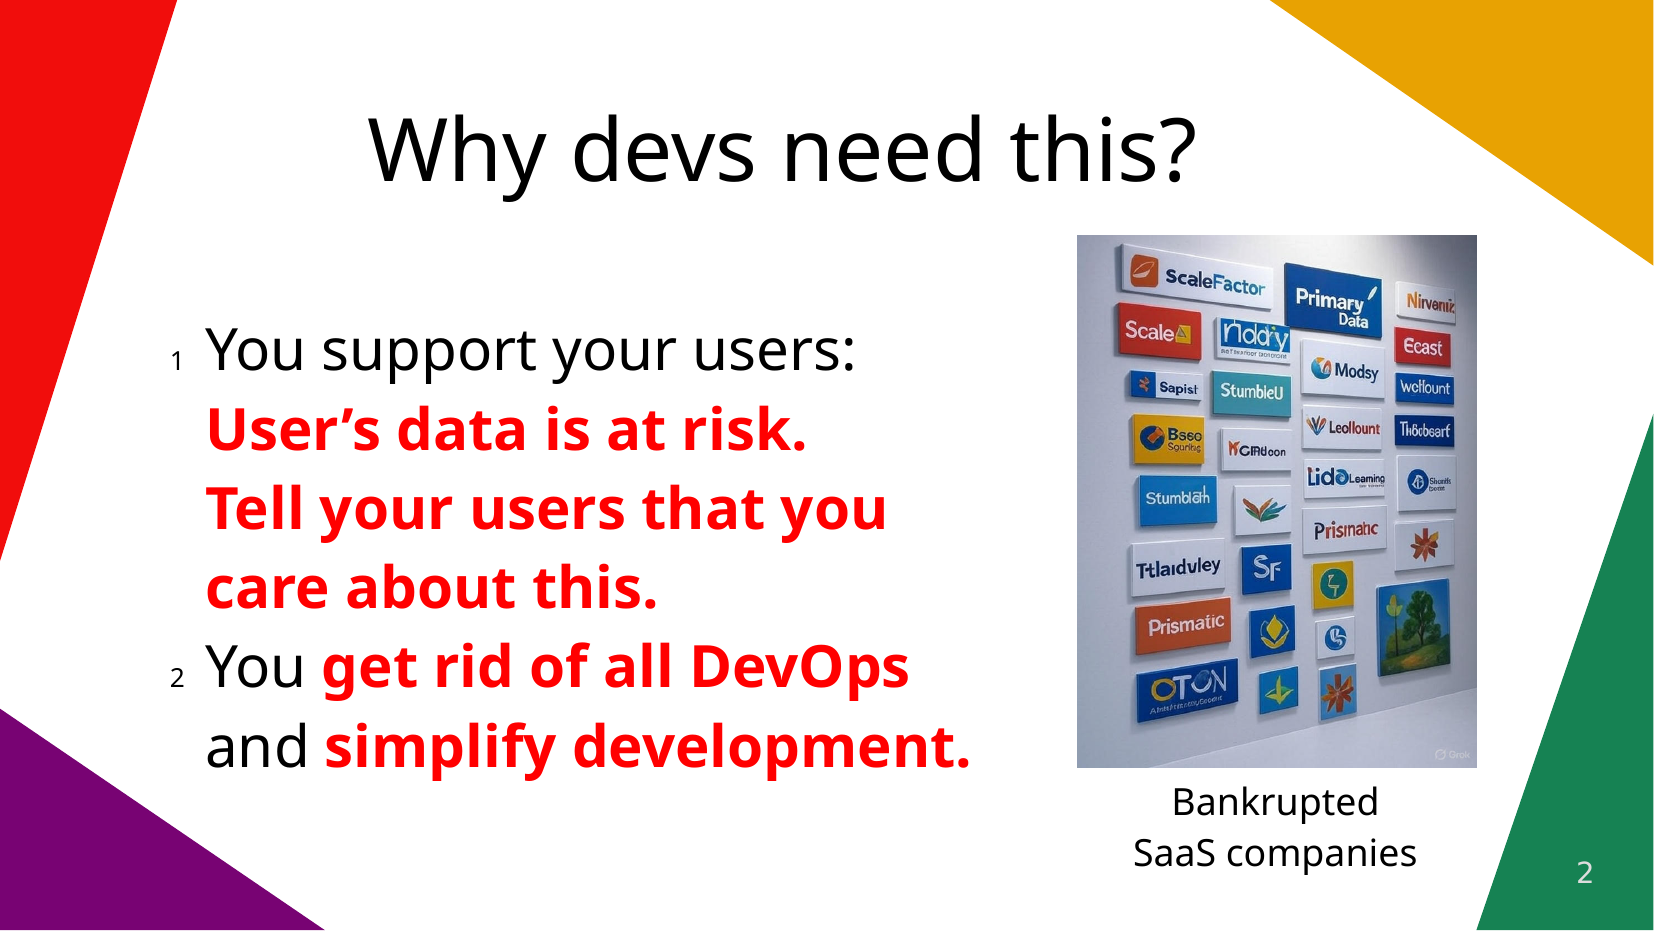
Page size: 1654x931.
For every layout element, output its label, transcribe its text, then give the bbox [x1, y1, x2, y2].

text_box Bankrupted SaaS companies [1098, 767, 1453, 886]
text_box You support your users: User’s data is at risk. Tell your users that you care about this. You get rid of all DevOps and simplify development. [155, 236, 916, 857]
text_box Why devs need this? [383, 59, 1182, 237]
picture [1077, 235, 1477, 768]
